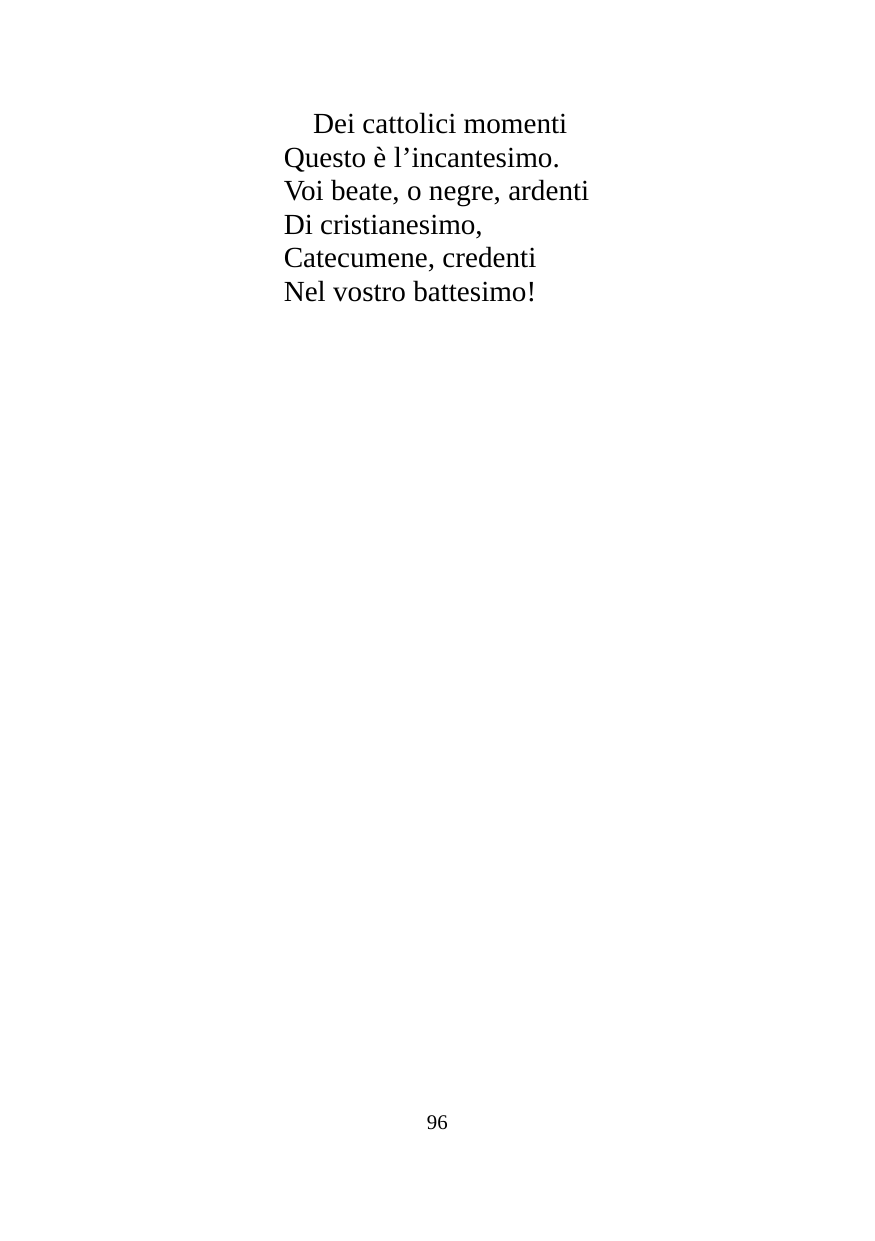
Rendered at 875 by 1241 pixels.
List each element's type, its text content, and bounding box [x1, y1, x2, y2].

text Voi beate, o negre, ardenti [283, 173, 768, 207]
text Nel vostro battesimo! [283, 274, 768, 307]
text Dei cattolici momenti [283, 106, 768, 140]
text Catecumene, credenti [283, 240, 768, 274]
text Questo è l’incantesimo. [283, 140, 768, 173]
text Di cristianesimo, [283, 207, 768, 240]
